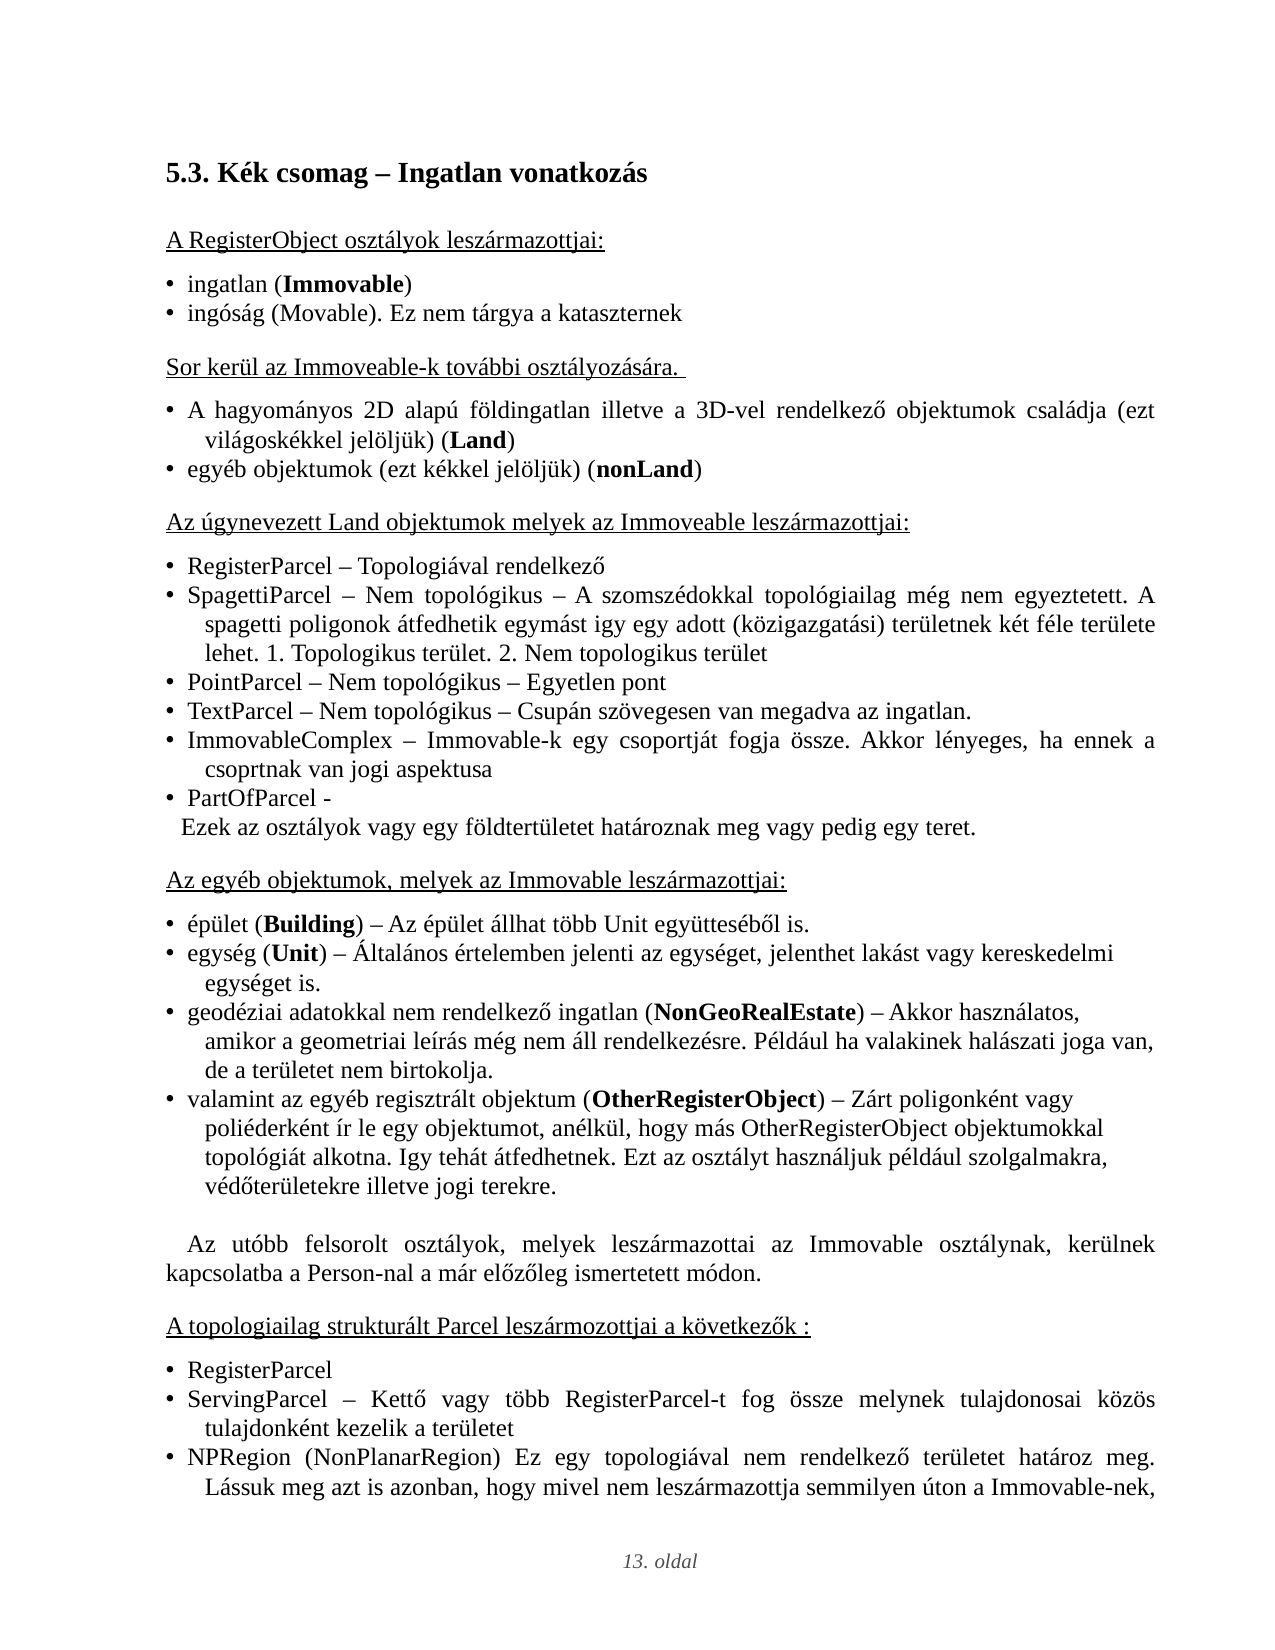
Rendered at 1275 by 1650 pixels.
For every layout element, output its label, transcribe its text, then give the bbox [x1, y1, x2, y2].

text Ezek az osztályok vagy egy földtertületet határoznak meg vagy pedig egy teret. [166, 812, 1156, 841]
list egység (Unit) – Általános értelemben jelenti az egységet, jelenthet lakást vagy kereskedelmi egységet is. [166, 938, 1156, 996]
text A topologiailag strukturált Parcel leszármozottjai a következők : [166, 1311, 1156, 1340]
list TextParcel – Nem topológikus – Csupán szövegesen van megadva az ingatlan. [166, 696, 1156, 725]
list PointParcel – Nem topológikus – Egyetlen pont [166, 667, 1156, 696]
list RegisterParcel – Topologiával rendelkező [166, 551, 1156, 580]
list geodéziai adatokkal nem rendelkező ingatlan (NonGeoRealEstate) – Akkor használatos, amikor a geometriai leírás még nem áll rendelkezésre. Például ha valakinek halászati joga van, de a területet nem birtokolja. [166, 996, 1156, 1084]
text Sor kerül az Immoveable-k további osztályozására. [166, 351, 1156, 380]
list NPRegion (NonPlanarRegion) Ez egy topologiával nem rendelkező területet határoz meg. Lássuk meg azt is azonban, hogy mivel nem leszármazottja semmilyen úton a Immovable-nek, [166, 1442, 1156, 1500]
list Kék csomag – Ingatlan vonatkozás [166, 155, 1156, 189]
list ImmovableComplex – Immovable-k egy csoportját fogja össze. Akkor lényeges, ha ennek a csoprtnak van jogi aspektusa [166, 725, 1156, 783]
list SpagettiParcel – Nem topológikus – A szomszédokkal topológiailag még nem egyeztetett. A spagetti poligonok átfedhetik egymást igy egy adott (közigazgatási) területnek két féle területe lehet. 1. Topologikus terület. 2. Nem topologikus terület [166, 580, 1156, 667]
list egyéb objektumok (ezt kékkel jelöljük) (nonLand) [166, 453, 1156, 483]
list ServingParcel – Kettő vagy több RegisterParcel-t fog össze melynek tulajdonosai közös tulajdonként kezelik a területet [166, 1384, 1156, 1442]
list PartOfParcel - [166, 783, 1156, 812]
list valamint az egyéb regisztrált objektum (OtherRegisterObject) – Zárt poligonként vagy poliéderként ír le egy objektumot, anélkül, hogy más OtherRegisterObject objektumokkal topológiát alkotna. Igy tehát átfedhetnek. Ezt az osztályt használjuk például szolgalmakra, védőterületekre illetve jogi terekre. [166, 1084, 1156, 1200]
text Az utóbb felsorolt osztályok, melyek leszármazottai az Immovable osztálynak, kerülnek kapcsolatba a Person-nal a már előzőleg ismertetett módon. [166, 1229, 1156, 1287]
list A hagyományos 2D alapú földingatlan illetve a 3D-vel rendelkező objektumok családja (ezt világoskékkel jelöljük) (Land) [166, 395, 1156, 453]
text A RegisterObject osztályok leszármazottjai: [166, 225, 1156, 254]
text Az úgynevezett Land objektumok melyek az Immoveable leszármazottjai: [166, 507, 1156, 536]
text Az egyéb objektumok, melyek az Immovable leszármazottjai: [166, 865, 1156, 894]
list ingóság (Movable). Ez nem tárgya a kataszternek [166, 298, 1156, 327]
list RegisterParcel [166, 1355, 1156, 1384]
list épület (Building) – Az épület állhat több Unit együtteséből is. [166, 909, 1156, 938]
list ingatlan (Immovable) [166, 269, 1156, 298]
